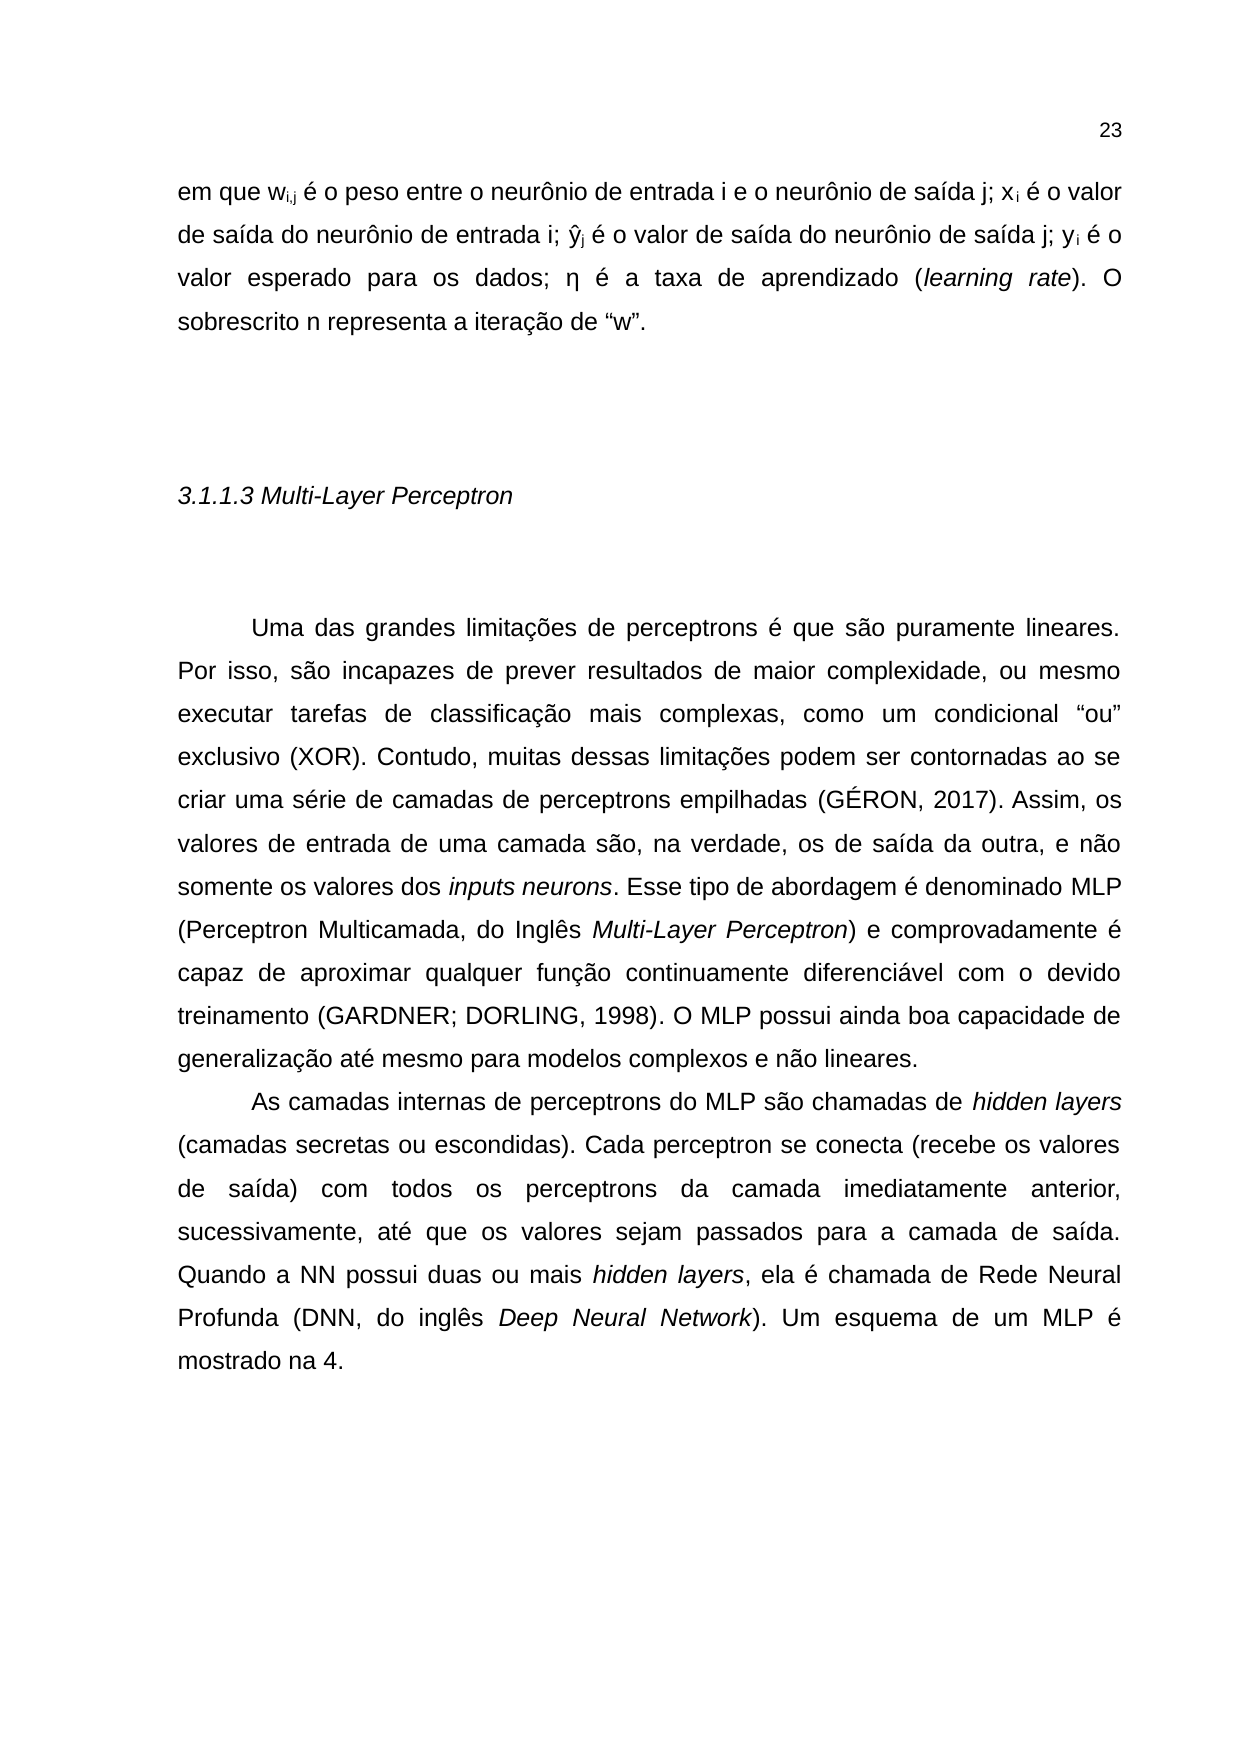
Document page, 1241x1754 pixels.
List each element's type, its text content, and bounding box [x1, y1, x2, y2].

text Uma das grandes limitações de perceptrons é que são puramente lineares. Por isso, são incapazes de prever resultados de maior complexidade, ou mesmo executar tarefas de classificação mais complexas, como um condicional “ou” exclusivo (XOR). Contudo, muitas dessas limitações podem ser contornadas ao se criar uma série de camadas de perceptrons empilhadas (GÉRON, 2017). Assim, os valores de entrada de uma camada são, na verdade, os de saída da outra, e não somente os valores dos inputs neurons. Esse tipo de abordagem é denominado MLP (Perceptron Multicamada, do Inglês Multi-Layer Perceptron) e comprovadamente é capaz de aproximar qualquer função continuamente diferenciável com o devido treinamento (GARDNER; DORLING, 1998). O MLP possui ainda boa capacidade de generalização até mesmo para modelos complexos e não lineares. [177, 613, 1122, 1073]
subtitle Multi-Layer Perceptron [177, 481, 1122, 510]
text As camadas internas de perceptrons do MLP são chamadas de hidden layers (camadas secretas ou escondidas). Cada perceptron se conecta (recebe os valores de saída) com todos os perceptrons da camada imediatamente anterior, sucessivamente, até que os valores sejam passados para a camada de saída. Quando a NN possui duas ou mais hidden layers, ela é chamada de Rede Neural Profunda (DNN, do inglês Deep Neural Network). Um esquema de um MLP é mostrado na 4. [177, 1087, 1122, 1375]
text em que wi,j é o peso entre o neurônio de entrada i e o neurônio de saída j; xi é o valor de saída do neurônio de entrada i; ŷj é o valor de saída do neurônio de saída j; yi é o valor esperado para os dados; η é a taxa de aprendizado (learning rate). O sobrescrito n representa a iteração de “w”. [177, 177, 1122, 335]
